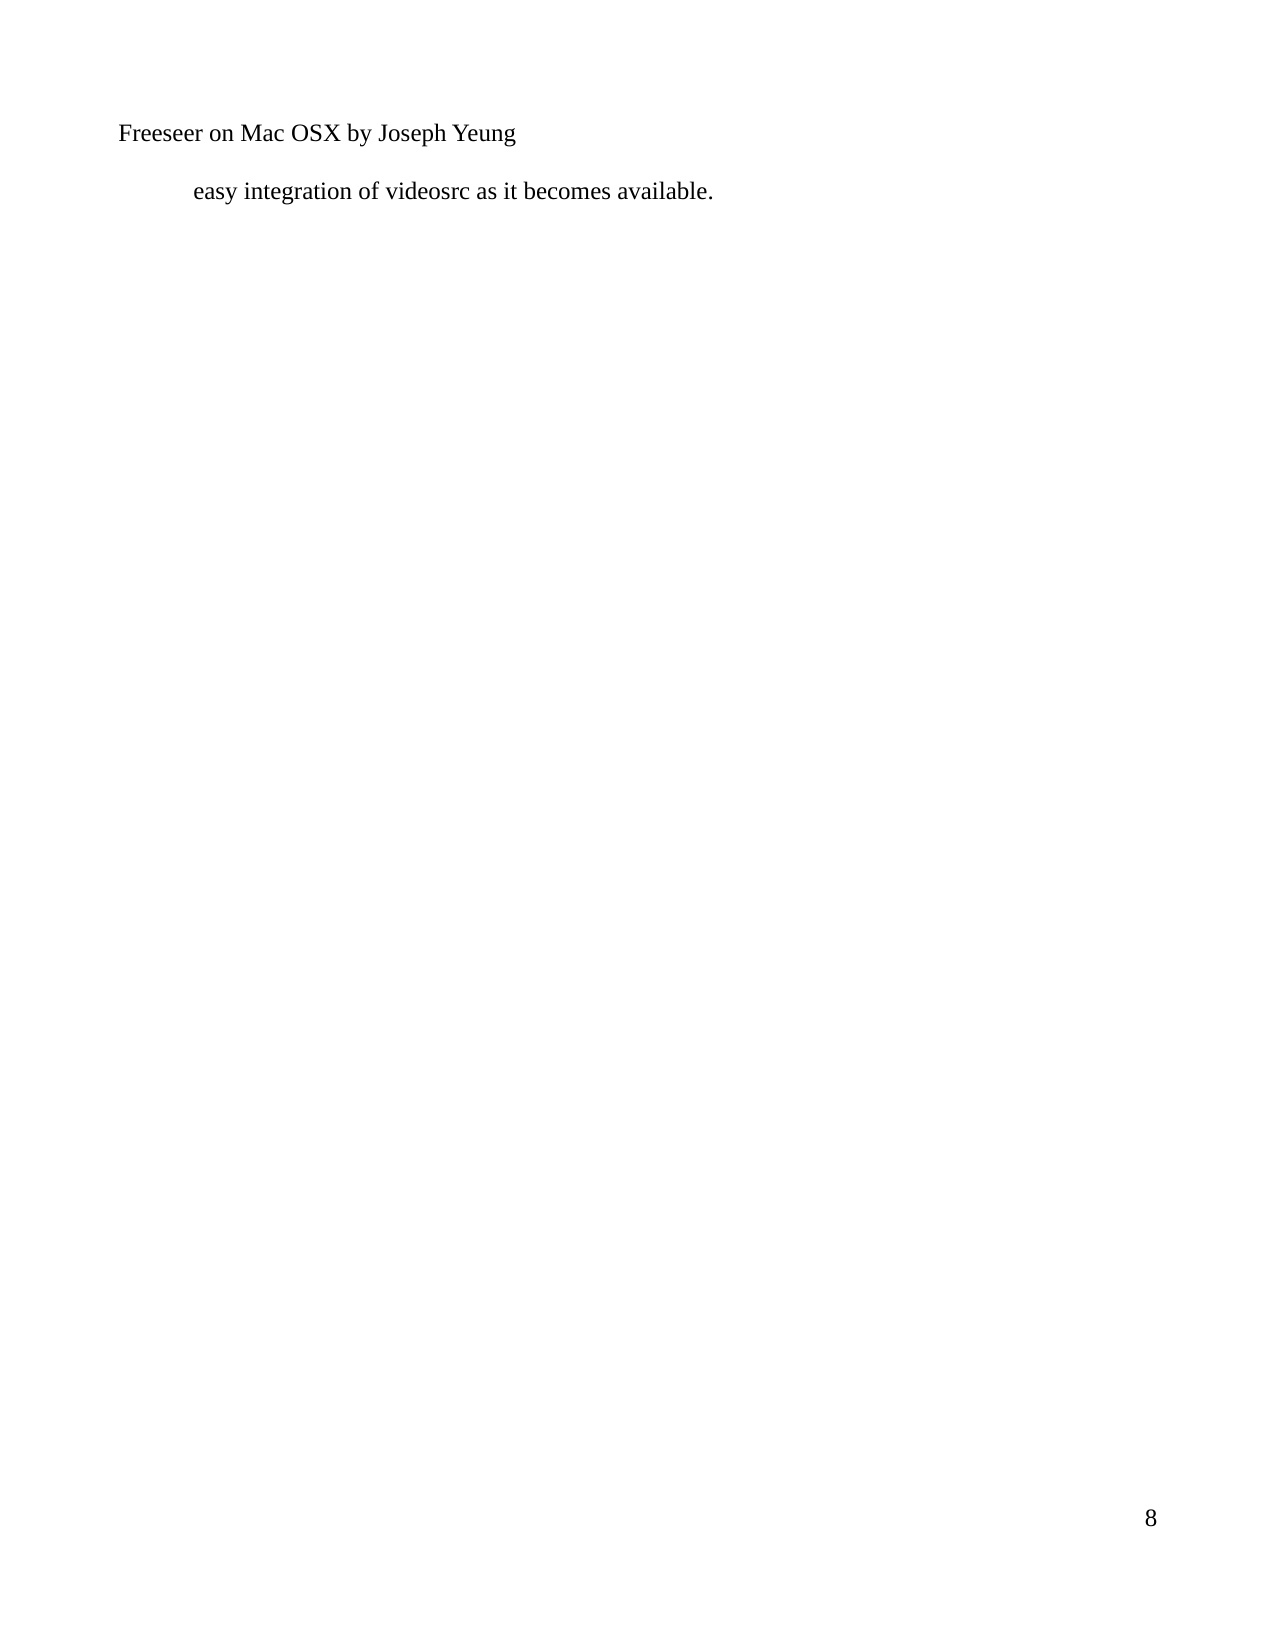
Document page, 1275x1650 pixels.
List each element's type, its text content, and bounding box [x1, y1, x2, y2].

list easy integration of videosrc as it becomes available. [156, 176, 1157, 205]
